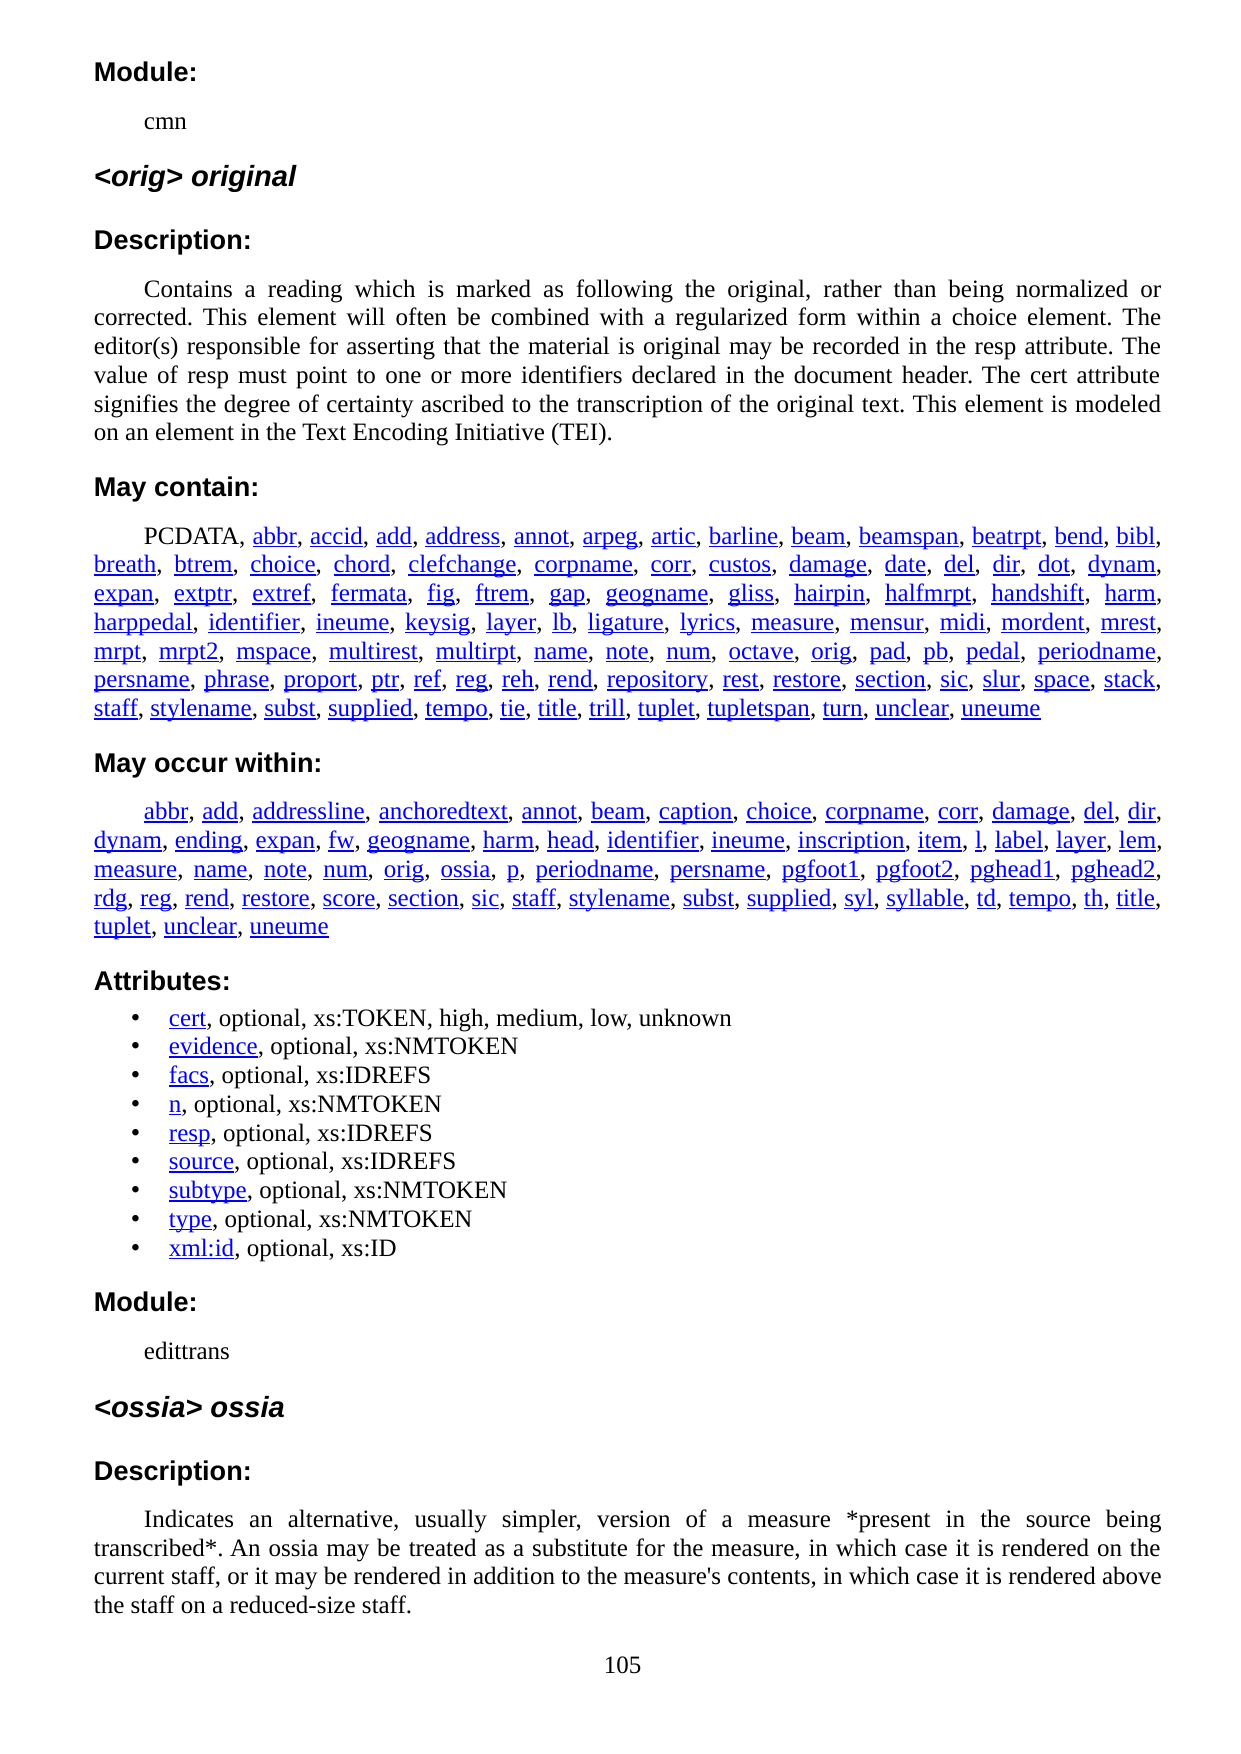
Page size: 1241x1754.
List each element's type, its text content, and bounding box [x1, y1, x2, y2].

text Indicates an alternative, usually simpler, version of a measure *present in the source being transcribed*. An ossia may be treated as a substitute for the measure, in which case it is rendered on the current staff, or it may be rendered in addition to the measure's contents, in which case it is rendered above the staff on a reduced-size staff. [94, 1504, 1162, 1619]
list n, optional, xs:NMTOKEN [131, 1089, 1162, 1118]
subtitle May occur within: [94, 747, 1162, 778]
list resp, optional, xs:IDREFS [131, 1118, 1162, 1146]
subtitle <ossia> ossia [94, 1390, 1162, 1423]
list xml:id, optional, xs:ID [131, 1233, 1162, 1261]
subtitle Module: [94, 56, 1162, 87]
subtitle <orig> original [94, 159, 1162, 193]
text abbr, add, addressline, anchoredtext, annot, beam, caption, choice, corpname, corr, damage, del, dir, dynam, ending, expan, fw, geogname, harm, head, identifier, ineume, inscription, item, l, label, layer, lem, measure, name, note, num, orig, ossia, p, periodname, persname, pgfoot1, pgfoot2, pghead1, pghead2, rdg, reg, rend, restore, score, section, sic, staff, stylename, subst, supplied, syl, syllable, td, tempo, th, title, tuplet, unclear, uneume [94, 796, 1162, 940]
text cmn [94, 106, 1162, 134]
subtitle Description: [94, 1454, 1162, 1486]
subtitle Module: [94, 1286, 1162, 1318]
text Contains a reading which is marked as following the original, rather than being normalized or corrected. This element will often be combined with a regularized form within a choice element. The editor(s) responsible for asserting that the material is original may be recorded in the resp attribute. The value of resp must point to one or more identifiers declared in the document header. The cert attribute signifies the degree of certainty ascribed to the transcription of the original text. This element is modeled on an element in the Text Encoding Initiative (TEI). [94, 274, 1162, 446]
list source, optional, xs:IDREFS [131, 1146, 1162, 1175]
text PCDATA, abbr, accid, add, address, annot, arpeg, artic, barline, beam, beamspan, beatrpt, bend, bibl, breath, btrem, choice, chord, clefchange, corpname, corr, custos, damage, date, del, dir, dot, dynam, expan, extptr, extref, fermata, fig, ftrem, gap, geogname, gliss, hairpin, halfmrpt, handshift, harm, harppedal, identifier, ineume, keysig, layer, lb, ligature, lyrics, measure, mensur, midi, mordent, mrest, mrpt, mrpt2, mspace, multirest, multirpt, name, note, num, octave, orig, pad, pb, pedal, periodname, persname, phrase, proport, ptr, ref, reg, reh, rend, repository, rest, restore, section, sic, slur, space, stack, staff, stylename, subst, supplied, tempo, tie, title, trill, tuplet, tupletspan, turn, unclear, uneume [94, 521, 1162, 722]
list facs, optional, xs:IDREFS [131, 1060, 1162, 1089]
list cert, optional, xs:TOKEN, high, medium, low, unknown [131, 1003, 1162, 1031]
subtitle May contain: [94, 471, 1162, 502]
subtitle Description: [94, 224, 1162, 256]
list evidence, optional, xs:NMTOKEN [131, 1031, 1162, 1060]
subtitle Attributes: [94, 965, 1162, 996]
text edittrans [94, 1336, 1162, 1365]
list subtype, optional, xs:NMTOKEN [131, 1175, 1162, 1204]
list type, optional, xs:NMTOKEN [131, 1204, 1162, 1233]
